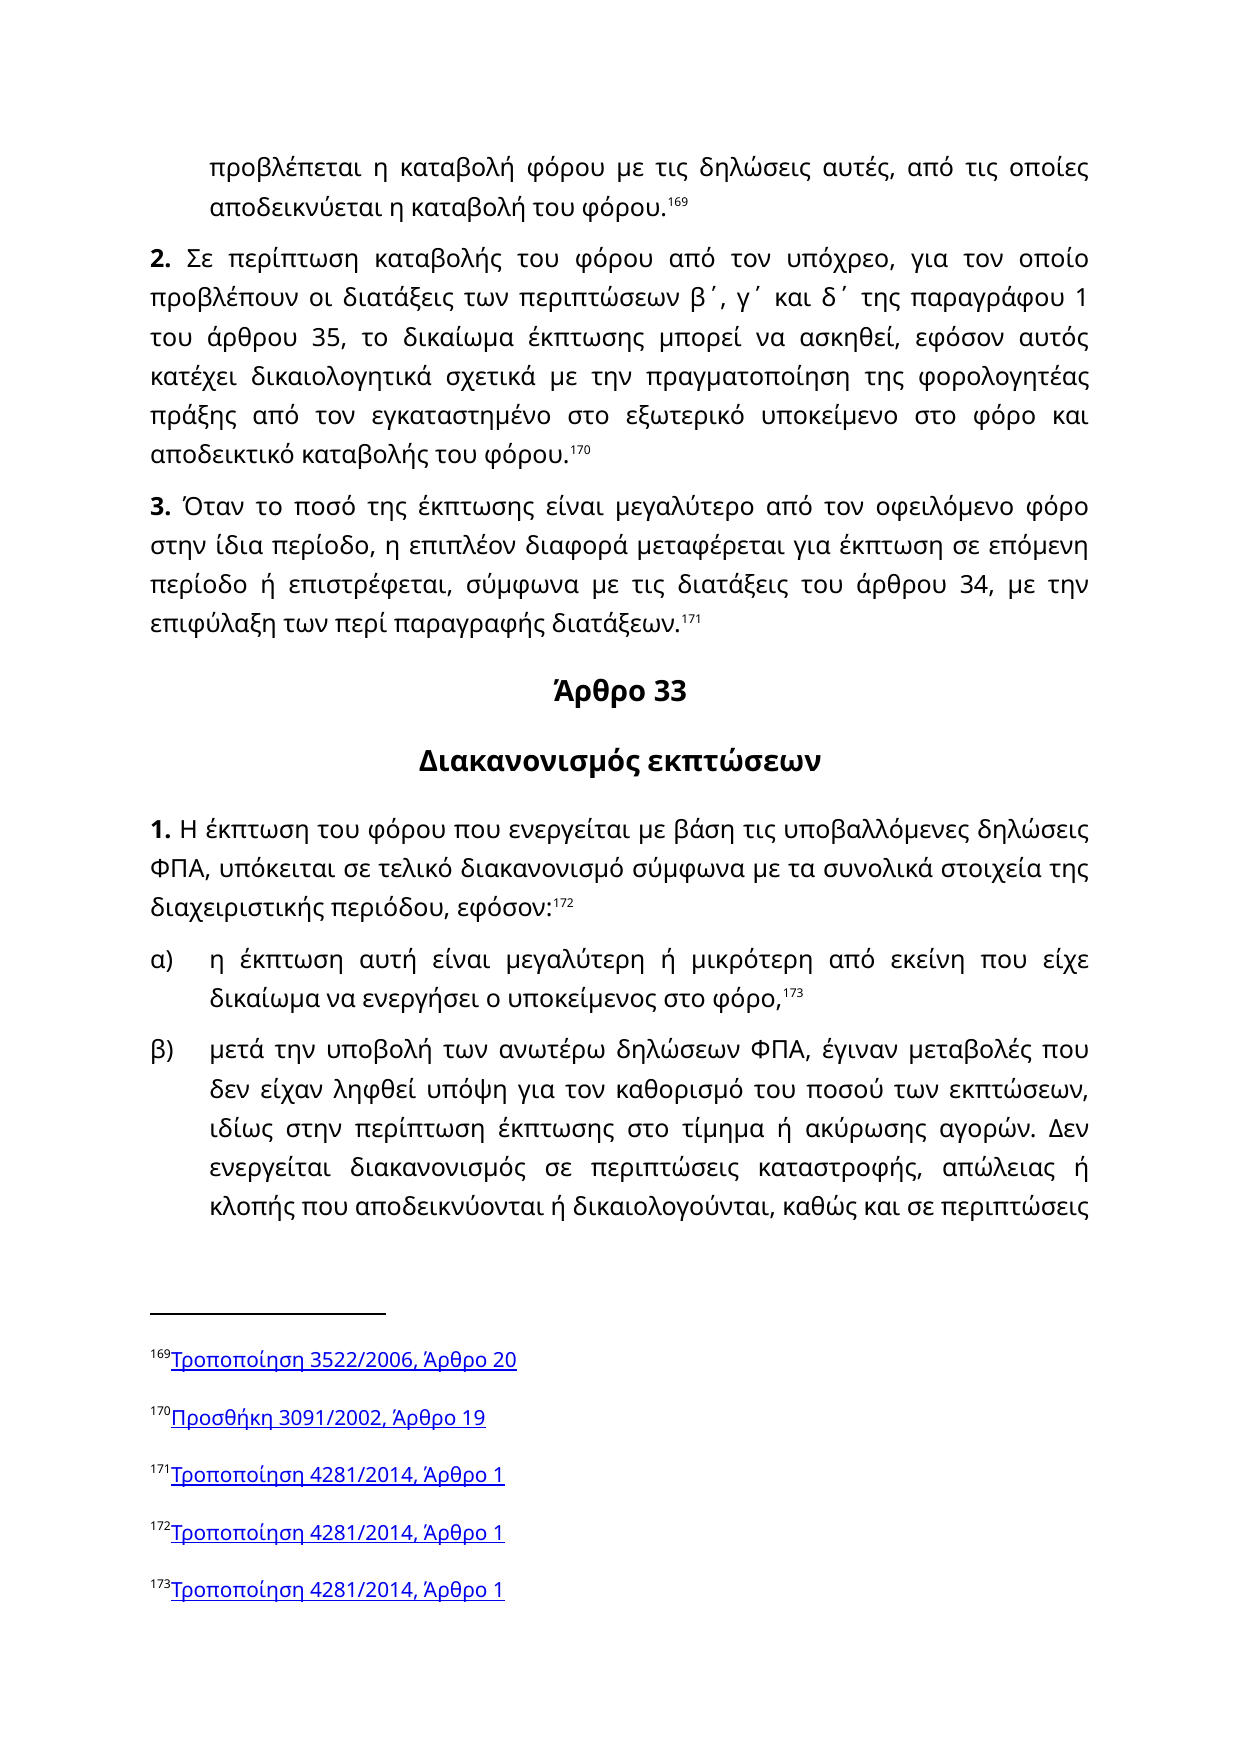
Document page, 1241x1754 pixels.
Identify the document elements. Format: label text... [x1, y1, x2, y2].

text Τροποποίηση 4281/2014, Άρθρο 1 [150, 1518, 1090, 1546]
list β) μετά την υποβολή των ανωτέρω δηλώσεων ΦΠΑ, έγιναν μεταβολές που δεν είχαν ληφθεί υπόψη για τον καθορισμό του ποσού των εκπτώσεων, ιδίως στην περίπτωση έκπτωσης στο τίμημα ή ακύρωσης αγορών. Δεν ενεργείται διακανονισμός σε περιπτώσεις καταστροφής, απώλειας ή κλοπής που αποδεικνύονται ή δικαιολογούνται, καθώς και σε περιπτώσεις [150, 1032, 1090, 1223]
list α) η έκπτωση αυτή είναι μεγαλύτερη ή μικρότερη από εκείνη που είχε δικαίωμα να ενεργήσει ο υποκείμενος στο φόρο, [150, 941, 1090, 1014]
text Τροποποίηση 4281/2014, Άρθρο 1 [150, 1576, 1090, 1604]
text Τροποποίηση 4281/2014, Άρθρο 1 [150, 1460, 1090, 1489]
text Τροποποίηση 3522/2006, Άρθρο 20 [150, 1345, 1090, 1373]
subtitle Άρθρο 33 [150, 670, 1090, 710]
list προβλέπεται η καταβολή φόρου με τις δηλώσεις αυτές, από τις οποίες αποδεικνύεται η καταβολή του φόρου. [150, 150, 1090, 223]
text 3. Όταν το ποσό της έκπτωσης είναι μεγαλύτερο από τον οφειλόμενο φόρο στην ίδια περίοδο, η επιπλέον διαφορά μεταφέρεται για έκπτωση σε επόμενη περίοδο ή επιστρέφεται, σύμφωνα με τις διατάξεις του άρθρου 34, με την επιφύλαξη των περί παραγραφής διατάξεων. [150, 488, 1090, 640]
text 1. Η έκπτωση του φόρου που ενεργείται με βάση τις υποβαλλόμενες δηλώσεις ΦΠΑ, υπόκειται σε τελικό διακανονισμό σύμφωνα με τα συνολικά στοιχεία της διαχειριστικής περιόδου, εφόσον: [150, 811, 1090, 924]
subtitle Διακανονισμός εκπτώσεων [150, 741, 1090, 780]
text Προσθήκη 3091/2002, Άρθρο 19 [150, 1403, 1090, 1431]
text 2. Σε περίπτωση καταβολής του φόρου από τον υπόχρεο, για τον οποίο προβλέπουν οι διατάξεις των περιπτώσεων β΄, γ΄ και δ΄ της παραγράφου 1 του άρθρου 35, το δικαίωμα έκπτωσης μπορεί να ασκηθεί, εφόσον αυτός κατέχει δικαιολογητικά σχετικά με την πραγματοποίηση της φορολογητέας πράξης από τον εγκαταστημένο στο εξωτερικό υποκείμενο στο φόρο και αποδεικτικό καταβολής του φόρου. [150, 241, 1090, 471]
